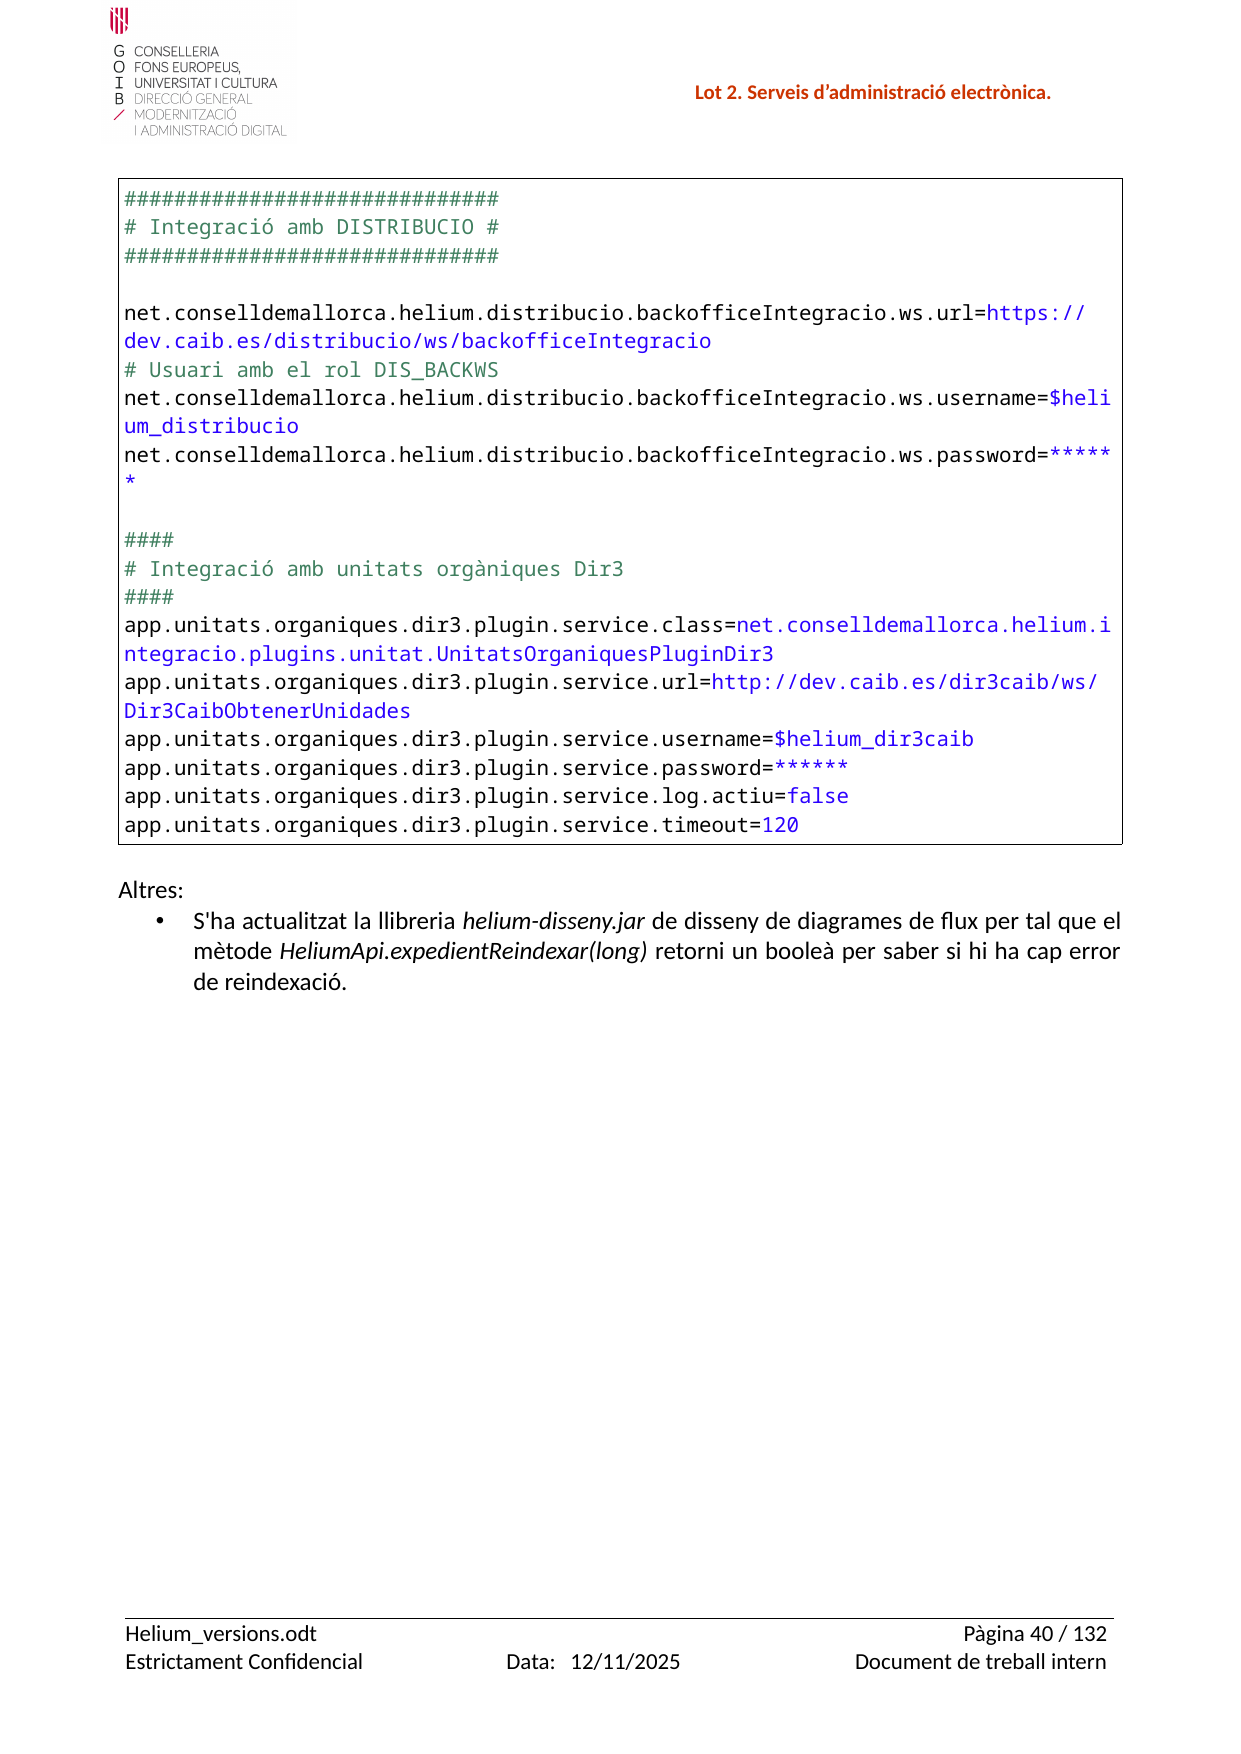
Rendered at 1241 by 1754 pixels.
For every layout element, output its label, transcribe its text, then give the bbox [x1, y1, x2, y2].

table_header ############################## # Integració amb DISTRIBUCIO # ############################## net.conselldemallorca.helium.distribucio.backofficeIntegracio.ws.url=https://dev.caib.es/distribucio/ws/backofficeIntegracio # Usuari amb el rol DIS_BACKWS net.conselldemallorca.helium.distribucio.backofficeIntegracio.ws.username=$helium_distribucio net.conselldemallorca.helium.distribucio.backofficeIntegracio.ws.password=****** #### # Integració amb unitats orgàniques Dir3 #### app.unitats.organiques.dir3.plugin.service.class=net.conselldemallorca.helium.integracio.plugins.unitat.UnitatsOrganiquesPluginDir3 app.unitats.organiques.dir3.plugin.service.url=http://dev.caib.es/dir3caib/ws/Dir3CaibObtenerUnidades app.unitats.organiques.dir3.plugin.service.username=$helium_dir3caib app.unitats.organiques.dir3.plugin.service.password=****** app.unitats.organiques.dir3.plugin.service.log.actiu=false app.unitats.organiques.dir3.plugin.service.timeout=120 [119, 179, 1122, 844]
picture [100, 0, 297, 144]
list S'ha actualitzat la llibreria helium-disseny.jar de disseny de diagrames de flux per tal que el mètode HeliumApi.expedientReindexar(long) retorni un booleà per saber si hi ha cap error de reindexació. [156, 905, 1122, 997]
text Altres: [118, 874, 1122, 905]
